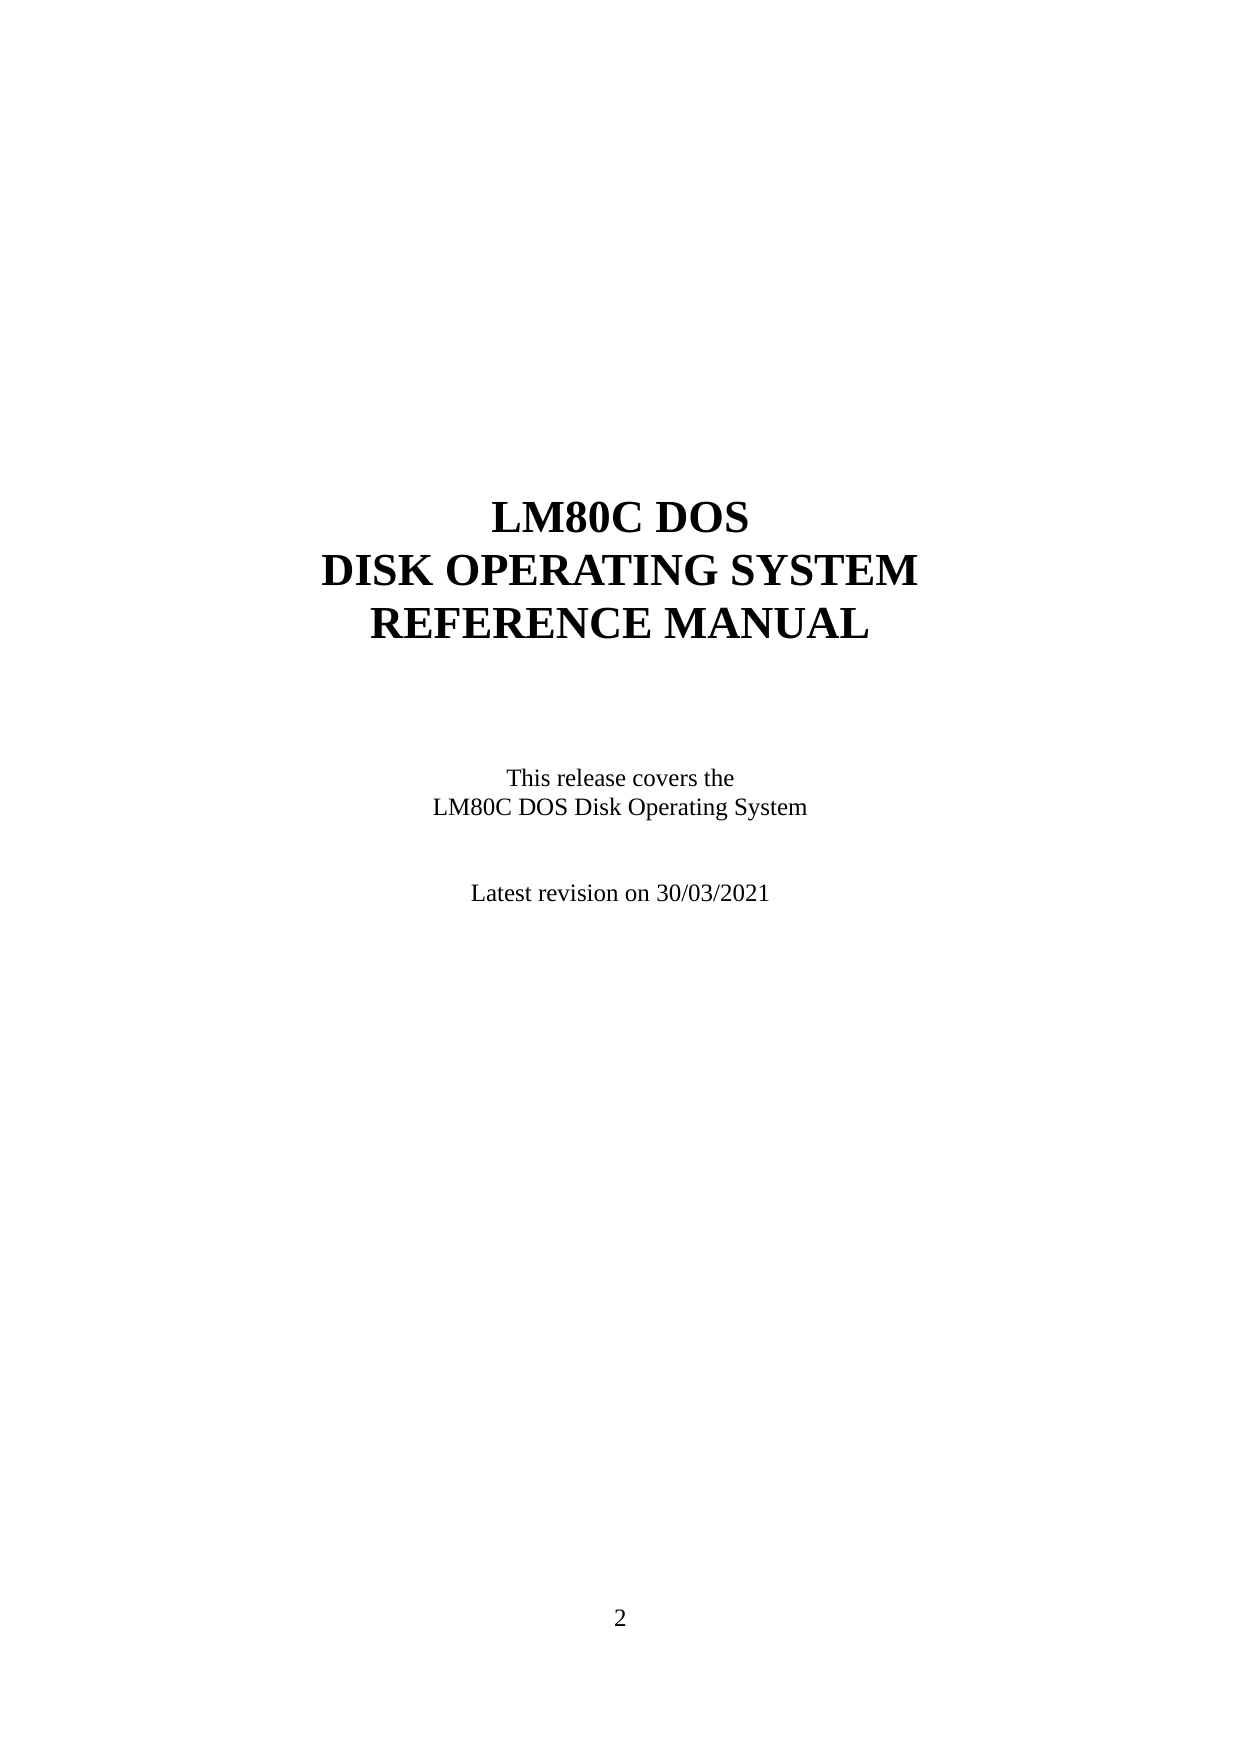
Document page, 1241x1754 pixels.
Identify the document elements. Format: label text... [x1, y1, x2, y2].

text REFERENCE MANUAL [121, 595, 1119, 648]
text LM80C DOS [121, 490, 1119, 543]
text Latest revision on 30/03/2021 [121, 878, 1119, 907]
text LM80C DOS Disk Operating System [121, 792, 1119, 821]
text DISK OPERATING SYSTEM [121, 543, 1119, 595]
text This release covers the [121, 763, 1119, 792]
